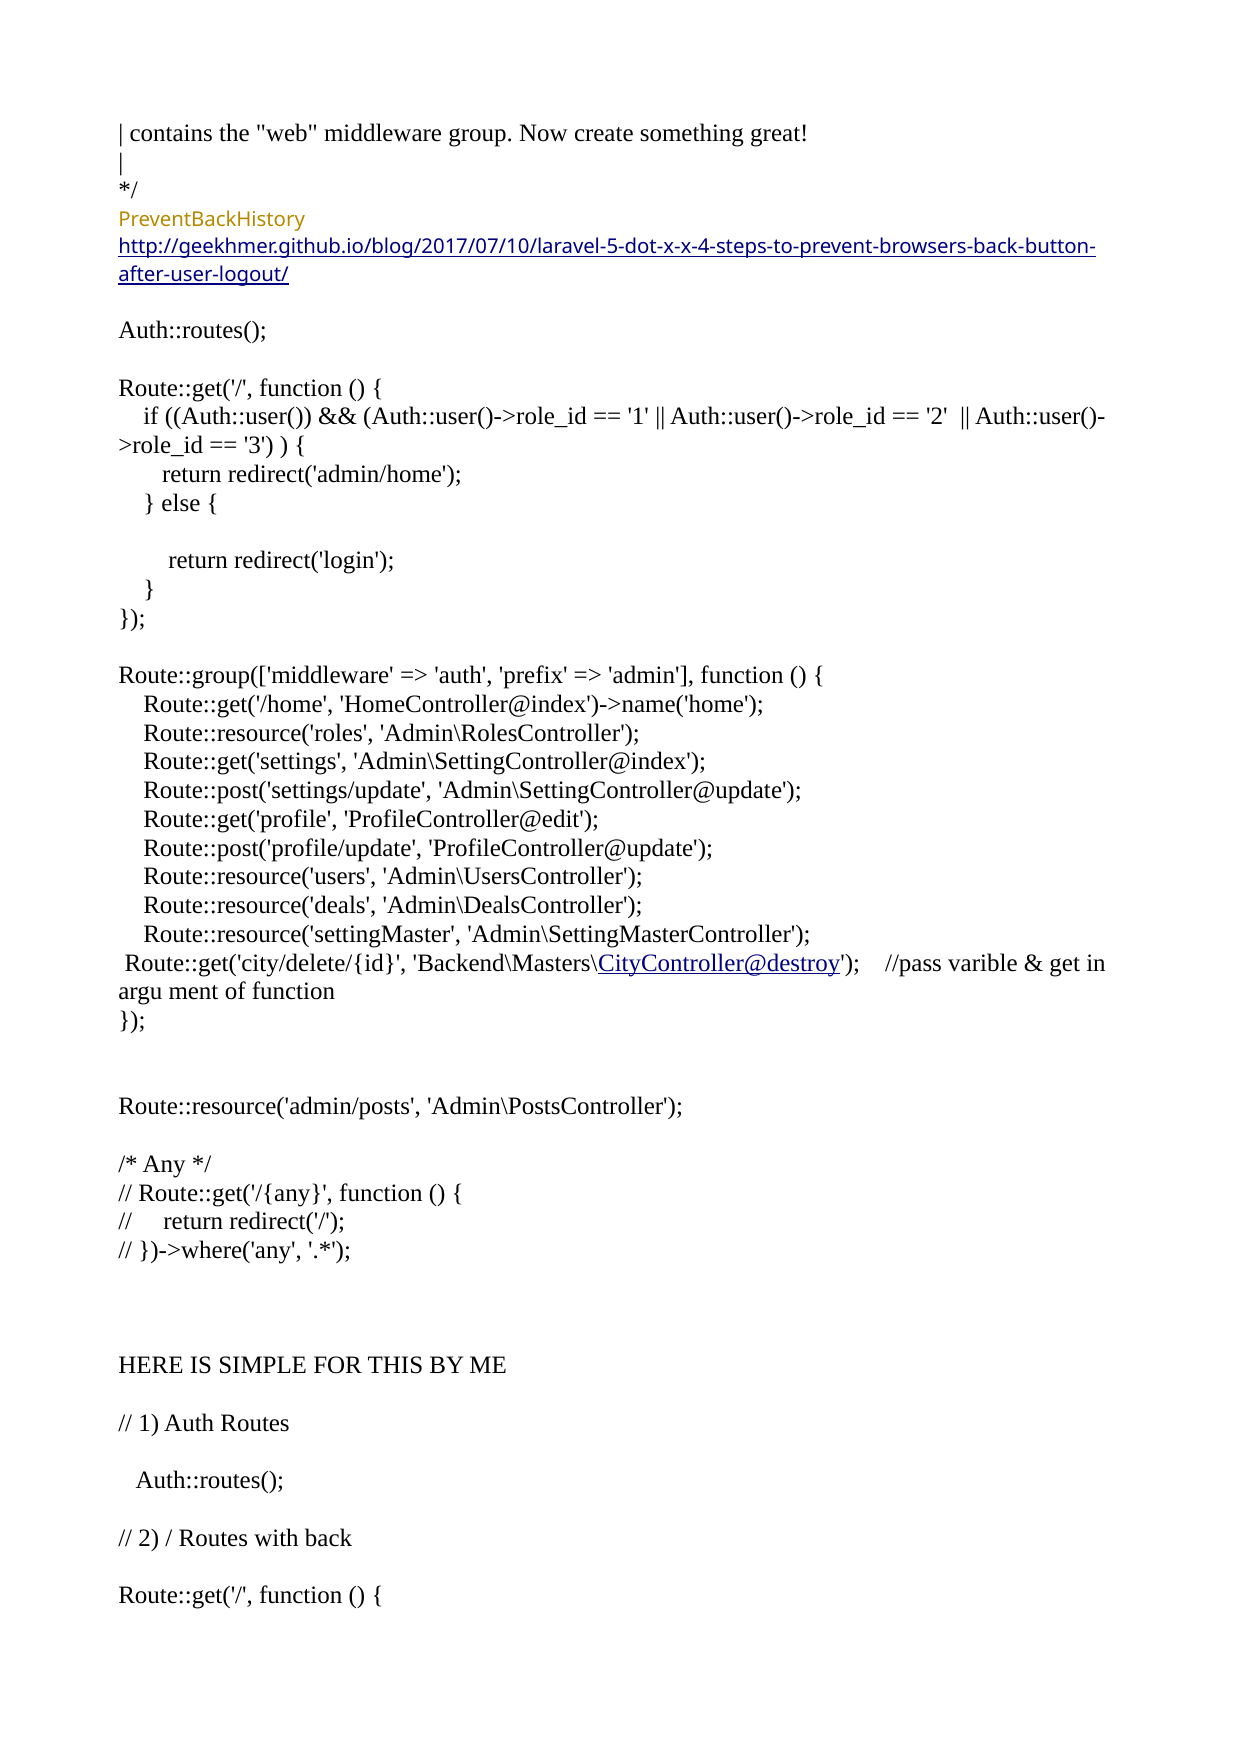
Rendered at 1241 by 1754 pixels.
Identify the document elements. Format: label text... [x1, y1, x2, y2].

text Route::resource('settingMaster', 'Admin\SettingMasterController'); [118, 919, 1122, 948]
text HERE IS SIMPLE FOR THIS BY ME [118, 1350, 1122, 1379]
text | contains the "web" middleware group. Now create something great! [118, 118, 1122, 147]
text Route::get('/', function () { [118, 373, 1122, 401]
text http://geekhmer.github.io/blog/2017/07/10/laravel-5-dot-x-x-4-steps-to-prevent-browsers-back-button-after-user-logout/ [118, 232, 1122, 287]
text Route::post('profile/update', 'ProfileController@update'); [118, 833, 1122, 861]
text | [118, 147, 1122, 176]
text // return redirect('/'); [118, 1206, 1122, 1235]
text Route::post('settings/update', 'Admin\SettingController@update'); [118, 775, 1122, 804]
text /* Any */ [118, 1149, 1122, 1178]
text }); [118, 603, 1122, 631]
text // 1) Auth Routes [118, 1408, 1122, 1436]
text Auth::routes(); [118, 315, 1122, 344]
text PreventBackHistory [118, 204, 1122, 232]
text // 2) / Routes with back [118, 1523, 1122, 1551]
text Route::resource('admin/posts', 'Admin\PostsController'); [118, 1091, 1122, 1120]
text // Route::get('/{any}', function () { [118, 1178, 1122, 1206]
text } [118, 574, 1122, 603]
text if ((Auth::user()) && (Auth::user()->role_id == '1' || Auth::user()->role_id == '2' || Auth::user()->role_id == '3') ) { [118, 401, 1122, 459]
text Route::group(['middleware' => 'auth', 'prefix' => 'admin'], function () { [118, 660, 1122, 689]
text Route::get('settings', 'Admin\SettingController@index'); [118, 746, 1122, 775]
text // })->where('any', '.*'); [118, 1235, 1122, 1264]
text }); [118, 1005, 1122, 1034]
text Route::resource('users', 'Admin\UsersController'); [118, 861, 1122, 890]
text Route::resource('roles', 'Admin\RolesController'); [118, 718, 1122, 746]
text return redirect('admin/home'); [118, 459, 1122, 488]
text Route::get('city/delete/{id}', 'Backend\Masters\CityController@destroy'); //pass varible & get in argu ment of function [118, 948, 1122, 1005]
text Route::get('profile', 'ProfileController@edit'); [118, 804, 1122, 833]
text return redirect('login'); [118, 545, 1122, 574]
text Route::get('/home', 'HomeController@index')->name('home'); [118, 689, 1122, 718]
text Route::get('/', function () { [118, 1580, 1122, 1609]
text */ [118, 176, 1122, 204]
text Auth::routes(); [118, 1465, 1122, 1494]
text } else { [118, 488, 1122, 516]
text Route::resource('deals', 'Admin\DealsController'); [118, 890, 1122, 919]
